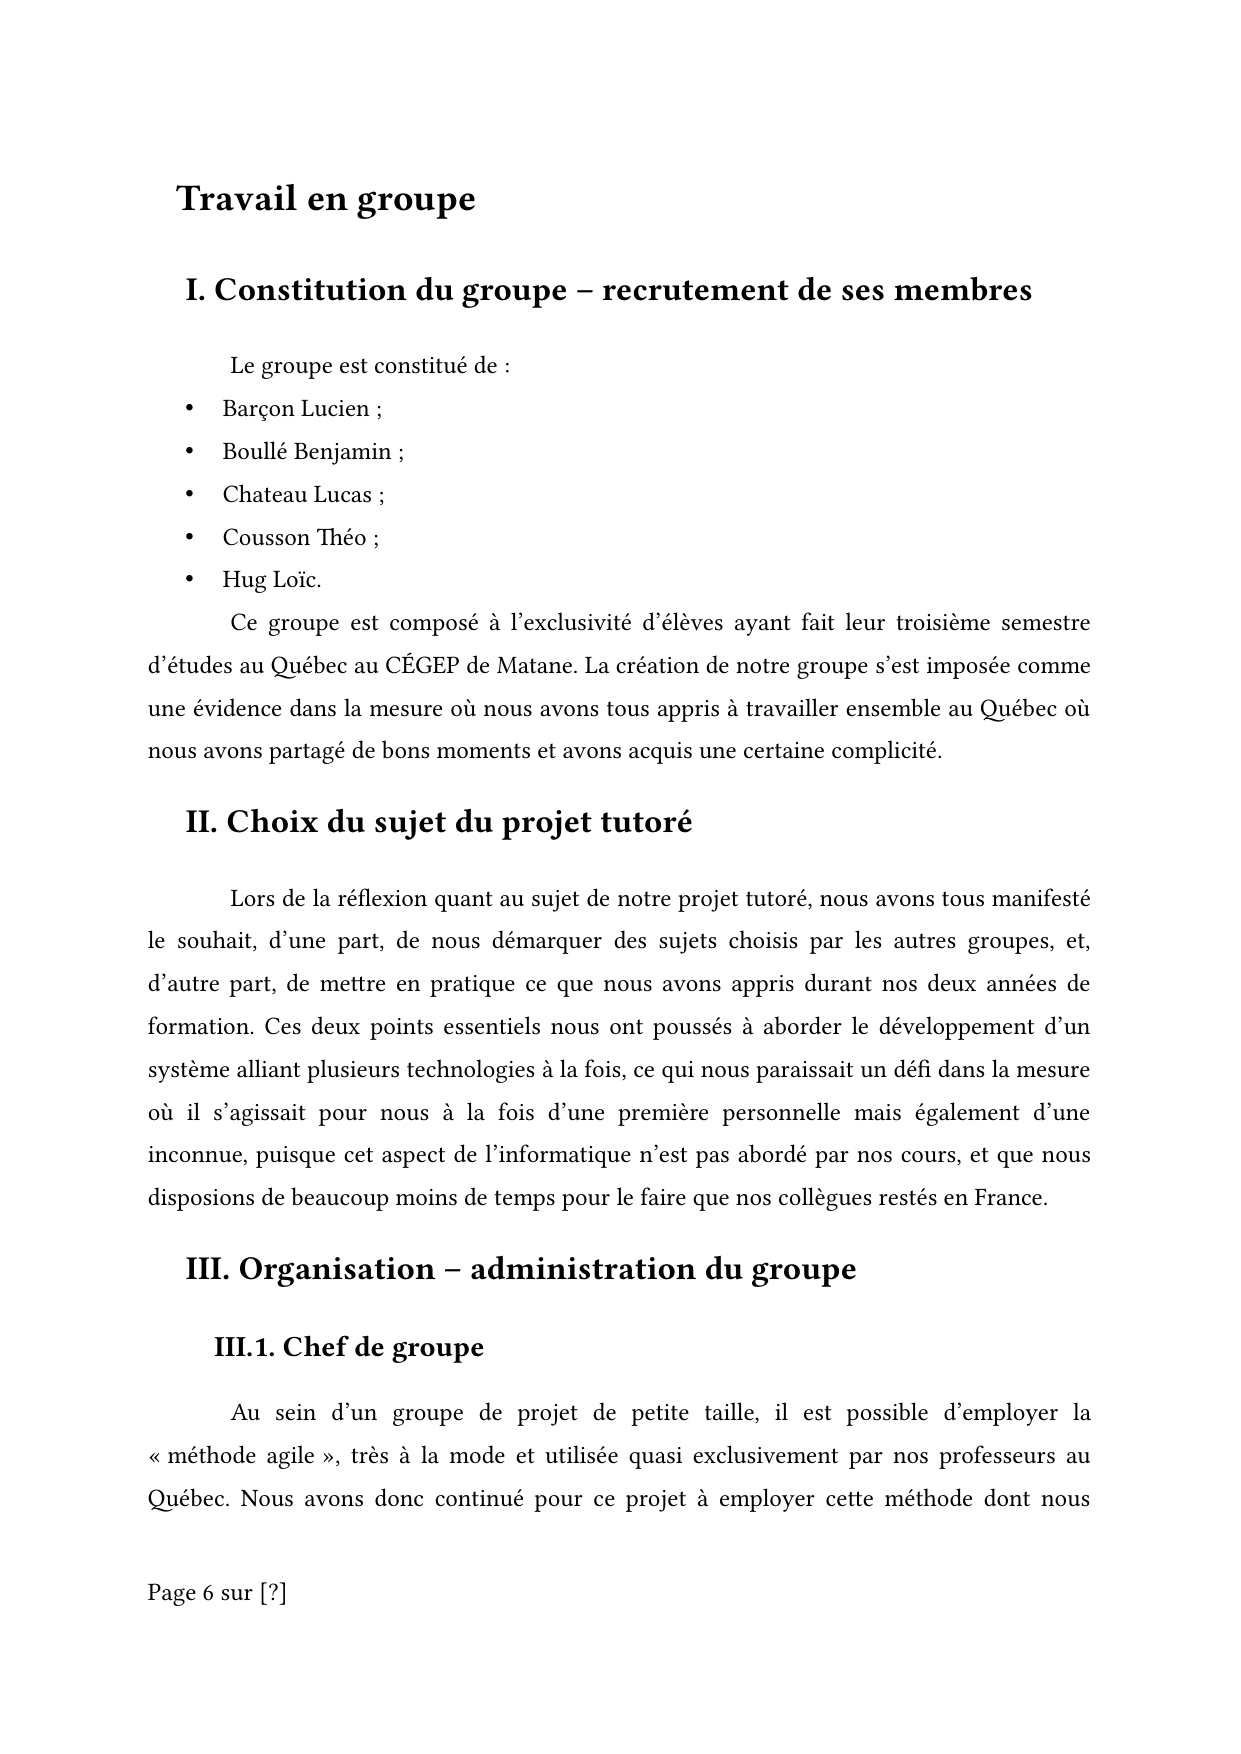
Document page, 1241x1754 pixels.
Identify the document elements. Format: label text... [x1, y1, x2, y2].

subtitle Constitution du groupe – recrutement de ses membres [177, 271, 1093, 309]
text Ce groupe est composé à l’exclusivité d’élèves ayant fait leur troisième semestre d’études au Québec au CÉGEP de Matane. La création de notre groupe s’est imposée comme une évidence dans la mesure où nous avons tous appris à travailler ensemble au Québec où nous avons partagé de bons moments et avons acquis une certaine complicité. [148, 608, 1093, 765]
list Barçon Lucien ; [185, 394, 1093, 423]
list Cousson Théo ; [185, 522, 1093, 551]
subtitle Organisation – administration du groupe [177, 1250, 1093, 1288]
text Lors de la réflexion quant au sujet de notre projet tutoré, nous avons tous manifesté le souhait, d’une part, de nous démarquer des sujets choisis par les autres groupes, et, d’autre part, de mettre en pratique ce que nous avons appris durant nos deux années de formation. Ces deux points essentiels nous ont poussés à aborder le développement d’un système alliant plusieurs technologies à la fois, ce qui nous paraissait un défi dans la mesure où il s’agissait pour nous à la fois d’une première personnelle mais également d’une inconnue, puisque cet aspect de l’informatique n’est pas abordé par nos cours, et que nous disposions de beaucoup moins de temps pour le faire que nos collègues restés en France. [148, 884, 1093, 1212]
text Au sein d’un groupe de projet de petite taille, il est possible d’employer la « méthode agile », très à la mode et utilisée quasi exclusivement par nos professeurs au Québec. Nous avons donc continué pour ce projet à employer cette méthode dont nous [148, 1398, 1093, 1512]
subtitle Travail en groupe [148, 177, 1093, 220]
list Boullé Benjamin ; [185, 437, 1093, 465]
text Le groupe est constitué de : [148, 351, 1093, 380]
list Hug Loïc. [185, 565, 1093, 594]
subtitle Chef de groupe [148, 1330, 1093, 1364]
list Chateau Lucas ; [185, 480, 1093, 508]
subtitle Choix du sujet du projet tutoré [177, 803, 1093, 841]
